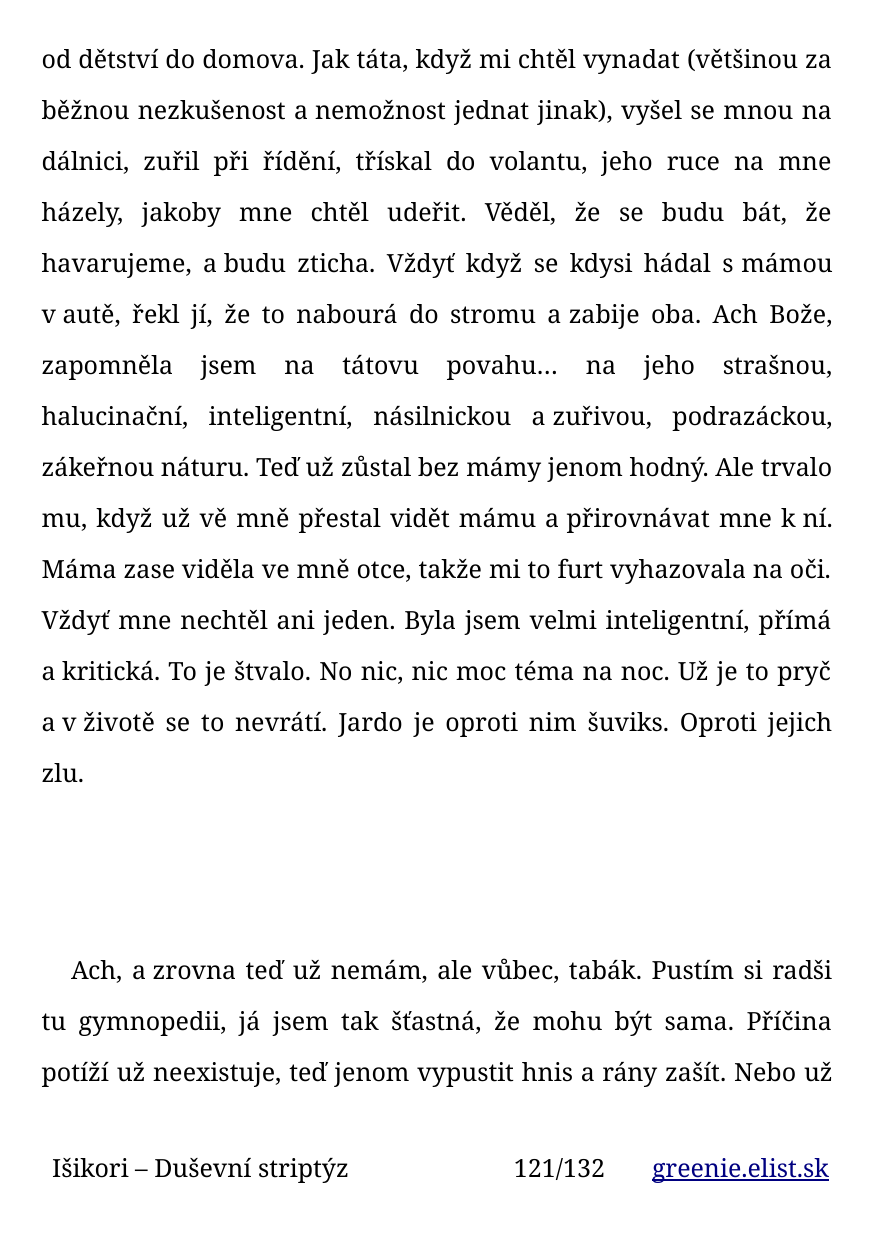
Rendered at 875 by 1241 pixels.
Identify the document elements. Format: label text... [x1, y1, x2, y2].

text Ach, a zrovna teď už nemám, ale vůbec, tabák. Pustím si radši tu gymnopedii, já jsem tak šťastná, že mohu být sama. Příčina potíží už neexistuje, teď jenom vypustit hnis a rány zašít. Nebo už [41, 953, 833, 1089]
text od dětství do domova. Jak táta, když mi chtěl vynadat (většinou za běžnou nezkušenost a nemožnost jednat jinak), vyšel se mnou na dálnici, zuřil při řídění, třískal do volantu, jeho ruce na mne házely, jakoby mne chtěl udeřit. Věděl, že se budu bát, že havarujeme, a budu zticha. Vždyť když se kdysi hádal s mámou v autě, řekl jí, že to nabourá do stromu a zabije oba. Ach Bože, zapomněla jsem na tátovu povahu… na jeho strašnou, halucinační, inteligentní, násilnickou a zuřivou, podrazáckou, zákeřnou náturu. Teď už zůstal bez mámy jenom hodný. Ale trvalo mu, když už vě mně přestal vidět mámu a přirovnávat mne k ní. Máma zase viděla ve mně otce, takže mi to furt vyhazovala na oči. Vždyť mne nechtěl ani jeden. Byla jsem velmi inteligentní, přímá a kritická. To je štvalo. No nic, nic moc téma na noc. Už je to pryč a v životě se to nevrátí. Jardo je oproti nim šuviks. Oproti jejich zlu. [41, 41, 833, 790]
